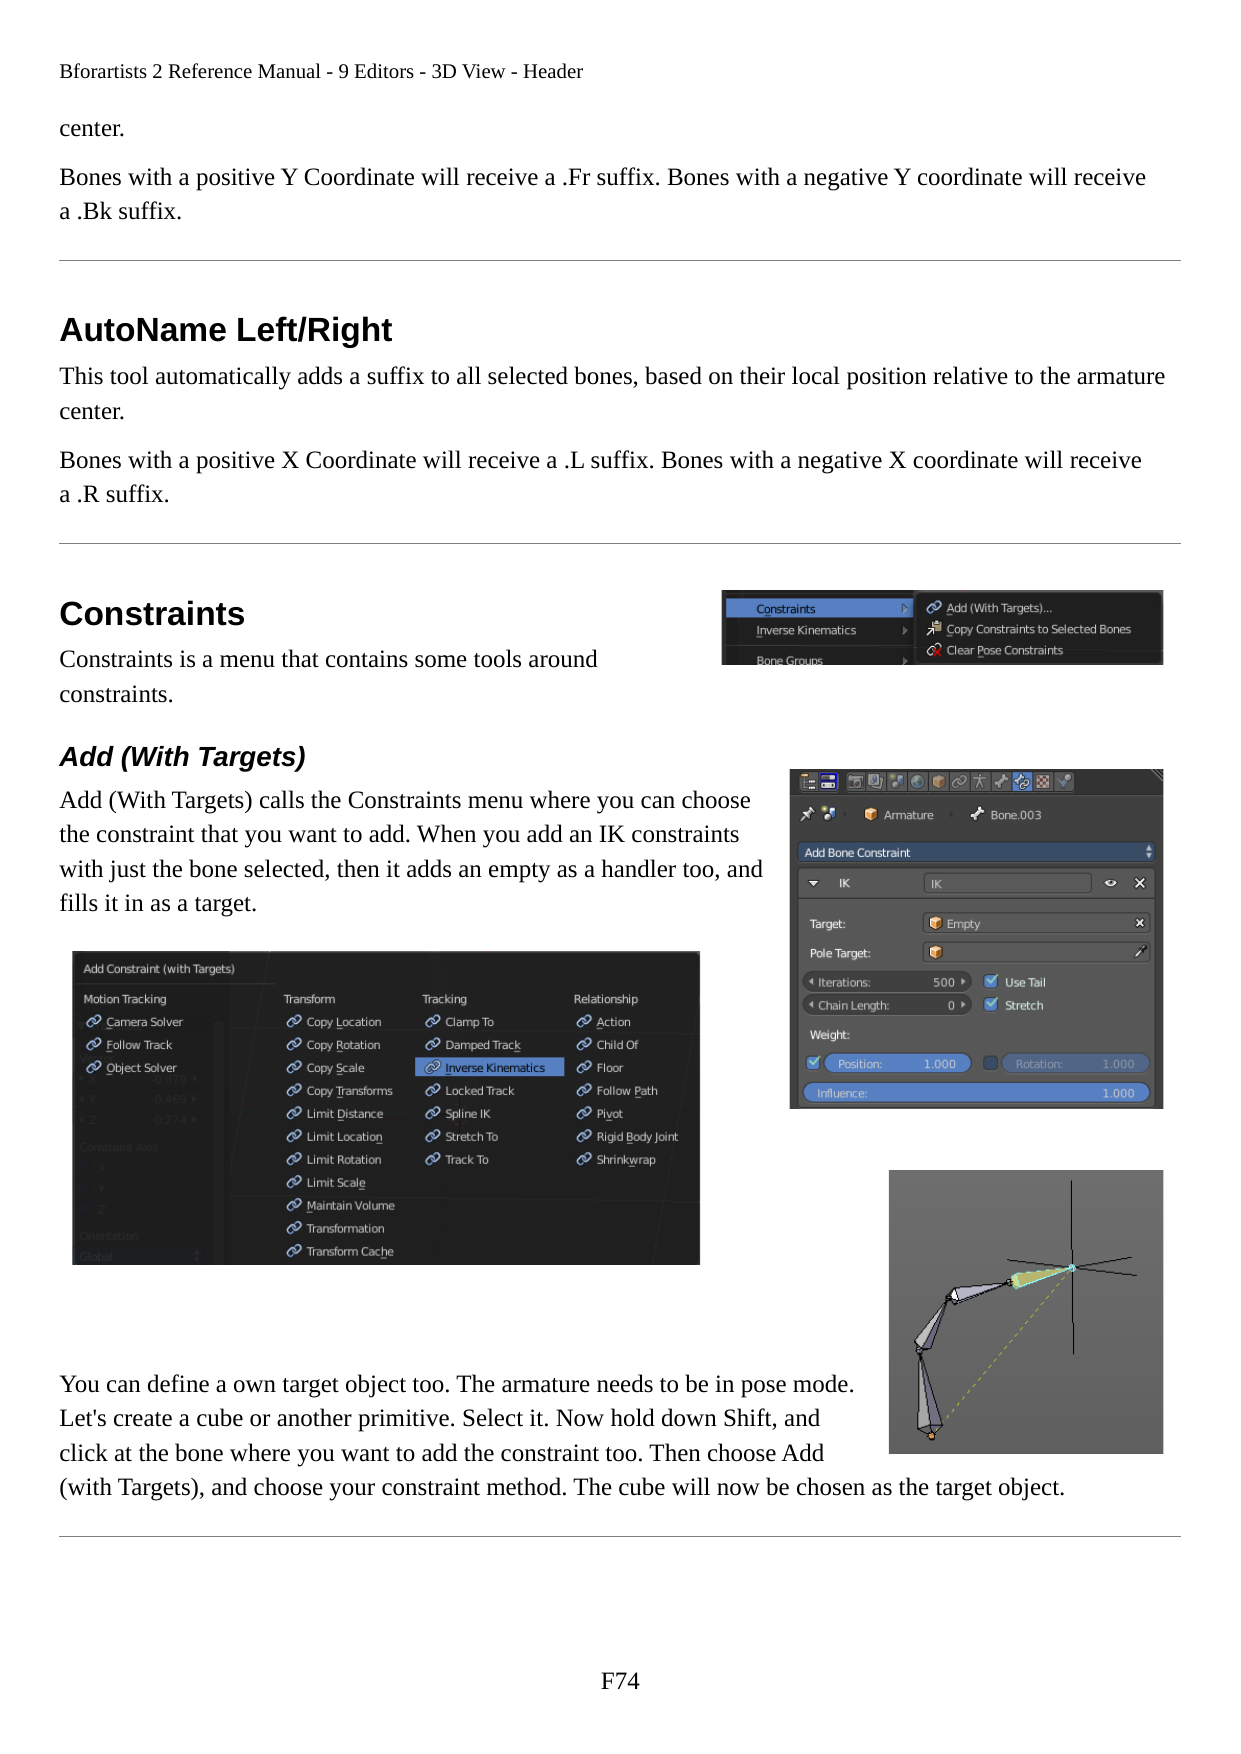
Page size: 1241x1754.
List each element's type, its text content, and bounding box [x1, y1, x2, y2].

text center. [59, 113, 1181, 141]
text You can define a own target object too. The armature needs to be in pose mode. Let's create a cube or another primitive. Select it. Now hold down Shift, and click at the bone where you want to add the constraint too. Then choose Add (with Targets), and choose your constraint method. The cube will now be chosen as the target object. [59, 1369, 1181, 1501]
text Constraints is a menu that contains some tools around constraints. [59, 644, 1181, 708]
text Bones with a positive X Coordinate will receive a .L suffix. Bones with a negative X coordinate will receive a .R suffix. [59, 445, 1181, 508]
subtitle [1164, 593, 1181, 632]
text This tool automatically adds a suffix to all selected bones, based on their local position relative to the armature center. [59, 361, 1181, 424]
subtitle AutoName Left/Right [59, 310, 1181, 349]
picture [72, 951, 701, 1265]
subtitle Constraints [59, 593, 721, 632]
subtitle Add (With Targets) [59, 741, 1181, 772]
picture [888, 1170, 1164, 1454]
picture [721, 590, 1164, 665]
text Bones with a positive Y Coordinate will receive a .Fr suffix. Bones with a negative Y coordinate will receive a .Bk suffix. [59, 162, 1181, 225]
text Add (With Targets) calls the Constraints menu where you can choose the constraint that you want to add. When you add an IK constraints with just the bone selected, then it adds an empty as a handler too, and fills it in as a target. [59, 785, 789, 917]
picture [789, 769, 1164, 1109]
